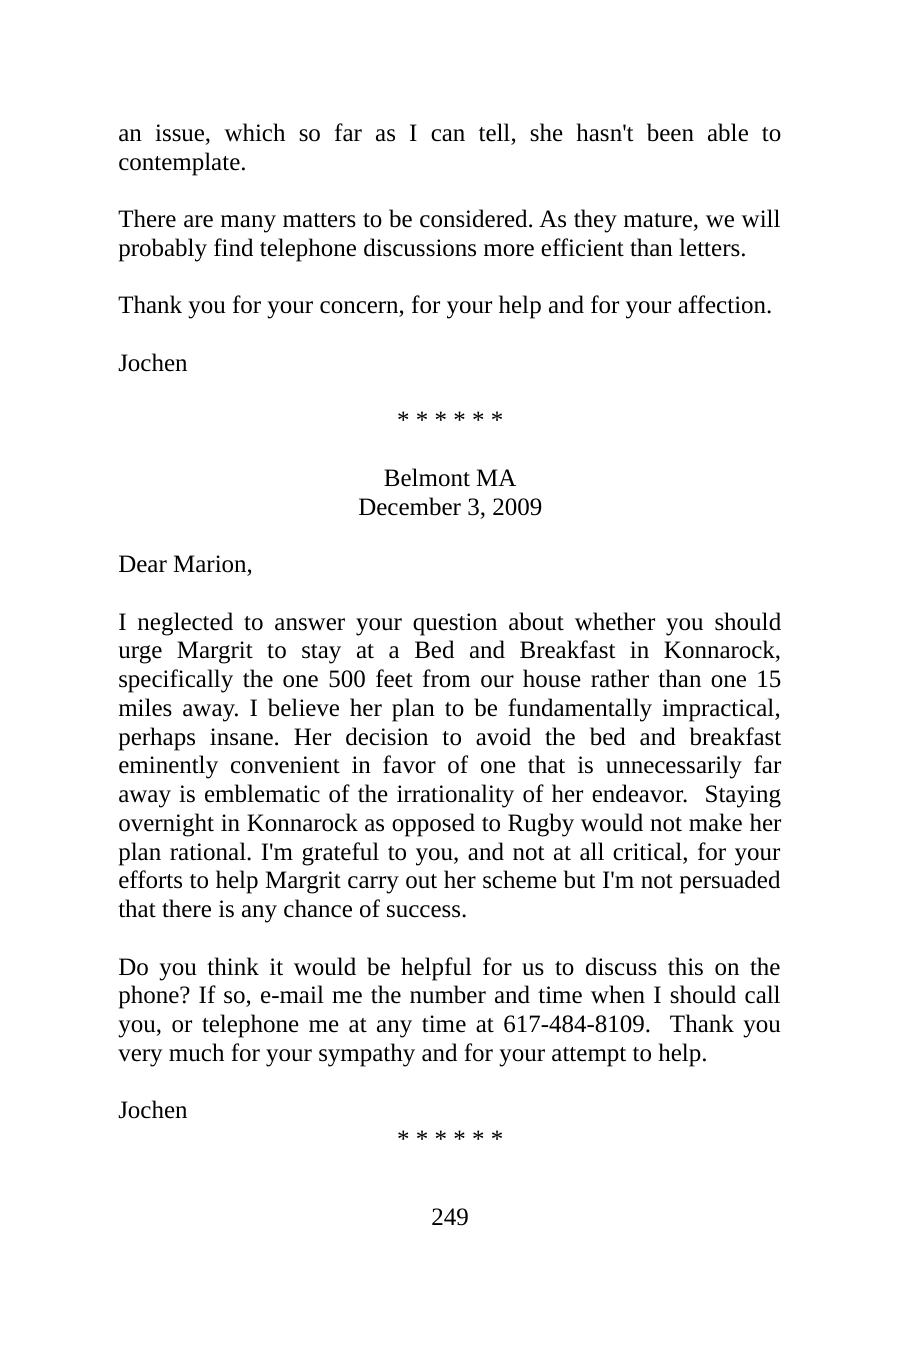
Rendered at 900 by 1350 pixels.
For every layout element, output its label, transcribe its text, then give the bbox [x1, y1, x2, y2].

text Thank you for your concern, for your help and for your affection. [118, 291, 782, 319]
text Belmont MA [118, 463, 782, 492]
text Do you think it would be helpful for us to discuss this on the phone? If so, e-mail me the number and time when I should call you, or telephone me at any time at 617-484-8109. Thank you very much for your sympathy and for your attempt to help. [118, 952, 782, 1067]
text Dear Marion, [118, 549, 782, 578]
text There are many matters to be considered. As they mature, we will probably find telephone discussions more efficient than letters. [118, 204, 782, 262]
text * * * * * * [118, 1124, 782, 1153]
text * * * * * * [118, 406, 782, 434]
text Jochen [118, 348, 782, 377]
text Jochen [118, 1096, 782, 1124]
text an issue, which so far as I can tell, she hasn't been able to contemplate. [118, 118, 782, 176]
text I neglected to answer your question about whether you should urge Margrit to stay at a Bed and Breakfast in Konnarock, specifically the one 500 feet from our house rather than one 15 miles away. I believe her plan to be fundamentally impractical, perhaps insane. Her decision to avoid the bed and breakfast eminently convenient in favor of one that is unnecessarily far away is emblematic of the irrationality of her endeavor. Staying overnight in Konnarock as opposed to Rugby would not make her plan rational. I'm grateful to you, and not at all critical, for your efforts to help Margrit carry out her scheme but I'm not persuaded that there is any chance of success. [118, 607, 782, 923]
text December 3, 2009 [118, 492, 782, 521]
